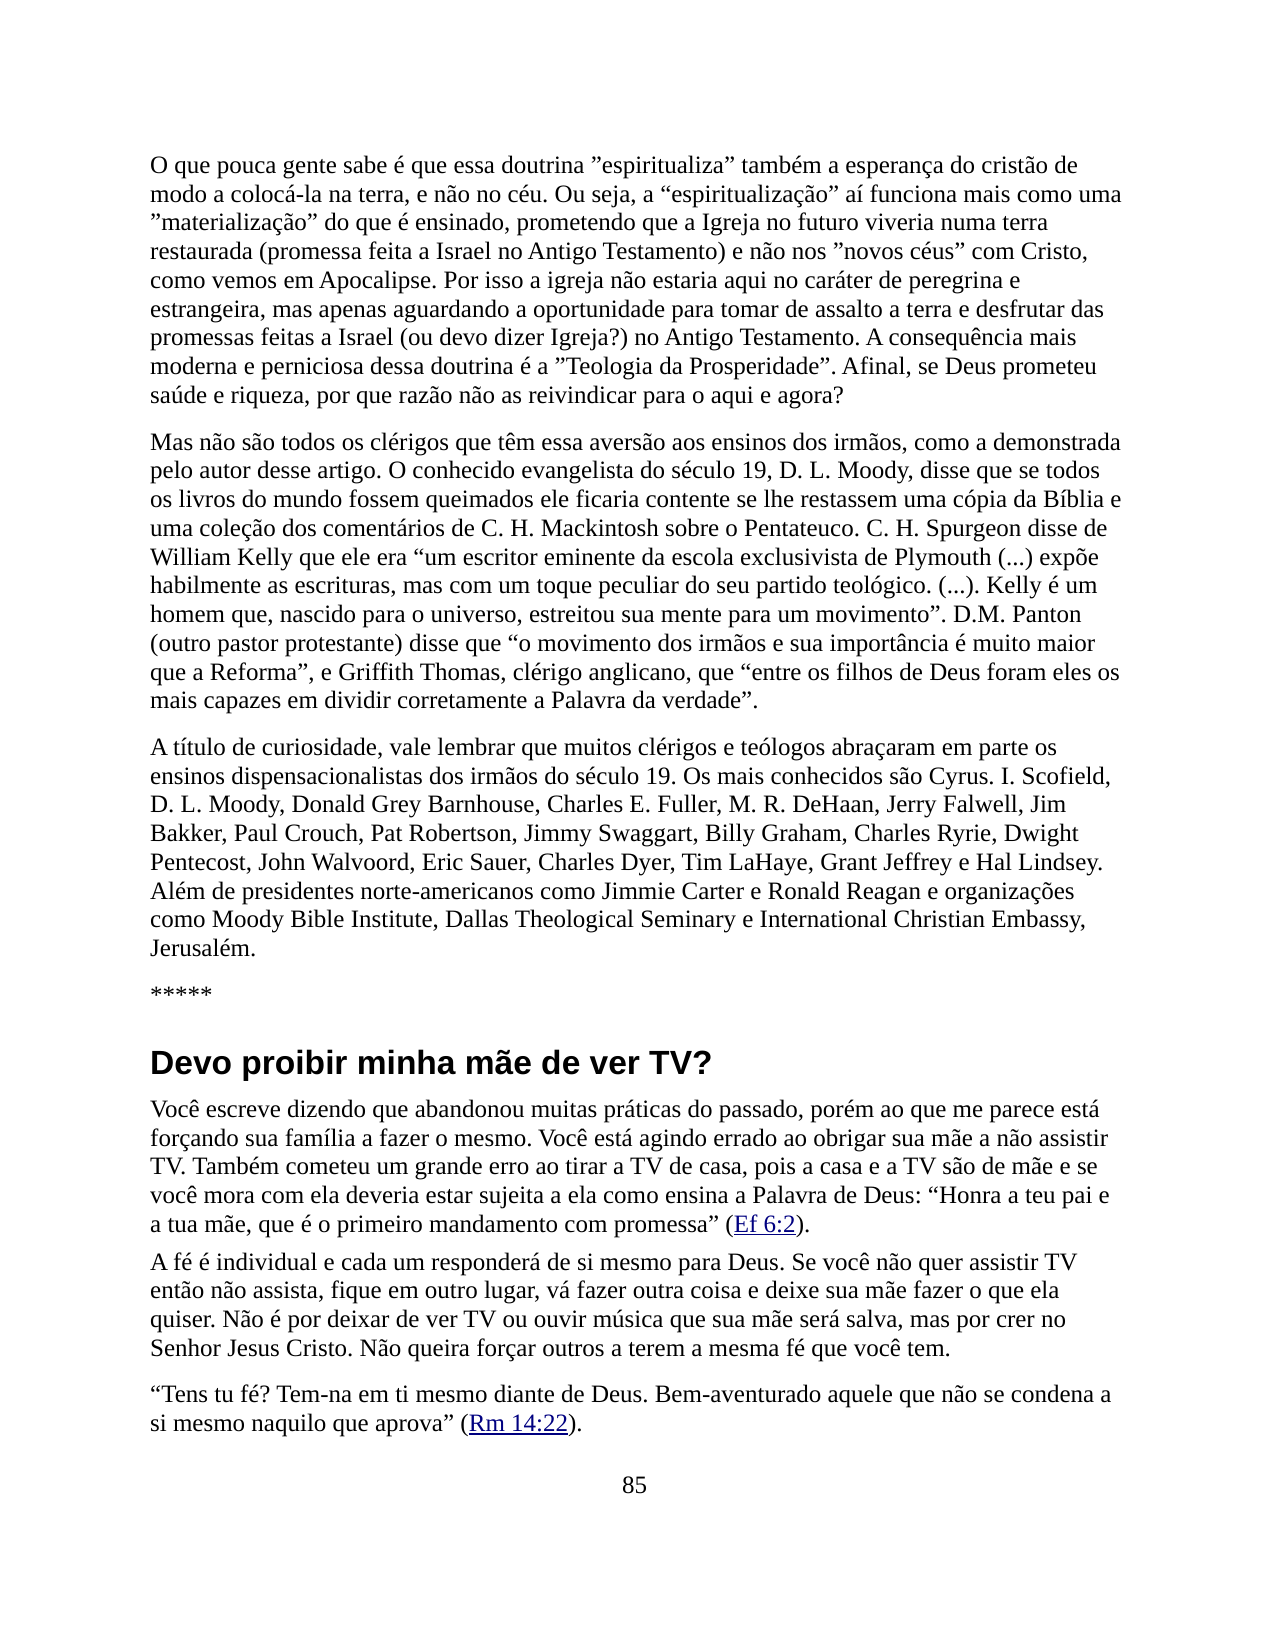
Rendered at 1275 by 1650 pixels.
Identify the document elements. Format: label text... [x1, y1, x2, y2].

text Mas não são todos os clérigos que têm essa aversão aos ensinos dos irmãos, como a demonstrada pelo autor desse artigo. O conhecido evangelista do século 19, D. L. Moody, disse que se todos os livros do mundo fossem queimados ele ficaria contente se lhe restassem uma cópia da Bíblia e uma coleção dos comentários de C. H. Mackintosh sobre o Pentateuco. C. H. Spurgeon disse de William Kelly que ele era “um escritor eminente da escola exclusivista de Plymouth (...) expõe habilmente as escrituras, mas com um toque peculiar do seu partido teológico. (...). Kelly é um homem que, nascido para o universo, estreitou sua mente para um movimento”. D.M. Panton (outro pastor protestante) disse que “o movimento dos irmãos e sua importância é muito maior que a Reforma”, e Griffith Thomas, clérigo anglicano, que “entre os filhos de Deus foram eles os mais capazes em dividir corretamente a Palavra da verdade”. [150, 427, 1125, 714]
text A fé é individual e cada um responderá de si mesmo para Deus. Se você não quer assistir TV então não assista, fique em outro lugar, vá fazer outra coisa e deixe sua mãe fazer o que ela quiser. Não é por deixar de ver TV ou ouvir música que sua mãe será salva, mas por crer no Senhor Jesus Cristo. Não queira forçar outros a terem a mesma fé que você tem. [150, 1247, 1125, 1362]
text “Tens tu fé? Tem-na em ti mesmo diante de Deus. Bem-aventurado aquele que não se condena a si mesmo naquilo que aprova” (Rm 14:22). [150, 1379, 1125, 1437]
text O que pouca gente sabe é que essa doutrina ”espiritualiza” também a esperança do cristão de modo a colocá-la na terra, e não no céu. Ou seja, a “espiritualização” aí funciona mais como uma ”materialização” do que é ensinado, prometendo que a Igreja no futuro viveria numa terra restaurada (promessa feita a Israel no Antigo Testamento) e não nos ”novos céus” com Cristo, como vemos em Apocalipse. Por isso a igreja não estaria aqui no caráter de peregrina e estrangeira, mas apenas aguardando a oportunidade para tomar de assalto a terra e desfrutar das promessas feitas a Israel (ou devo dizer Igreja?) no Antigo Testamento. A consequência mais moderna e perniciosa dessa doutrina é a ”Teologia da Prosperidade”. Afinal, se Deus prometeu saúde e riqueza, por que razão não as reivindicar para o aqui e agora? [150, 150, 1125, 409]
text Você escreve dizendo que abandonou muitas práticas do passado, porém ao que me parece está forçando sua família a fazer o mesmo. Você está agindo errado ao obrigar sua mãe a não assistir TV. Também cometeu um grande erro ao tirar a TV de casa, pois a casa e a TV são de mãe e se você mora com ela deveria estar sujeita a ela como ensina a Palavra de Deus: “Honra a teu pai e a tua mãe, que é o primeiro mandamento com promessa” (Ef 6:2). [150, 1094, 1125, 1238]
subtitle Devo proibir minha mãe de ver TV? [150, 1043, 1125, 1081]
text A título de curiosidade, vale lembrar que muitos clérigos e teólogos abraçaram em parte os ensinos dispensacionalistas dos irmãos do século 19. Os mais conhecidos são Cyrus. I. Scofield, D. L. Moody, Donald Grey Barnhouse, Charles E. Fuller, M. R. DeHaan, Jerry Falwell, Jim Bakker, Paul Crouch, Pat Robertson, Jimmy Swaggart, Billy Graham, Charles Ryrie, Dwight Pentecost, John Walvoord, Eric Sauer, Charles Dyer, Tim LaHaye, Grant Jeffrey e Hal Lindsey. Além de presidentes norte-americanos como Jimmie Carter e Ronald Reagan e organizações como Moody Bible Institute, Dallas Theological Seminary e International Christian Embassy, Jerusalém. [150, 732, 1125, 962]
text ***** [150, 980, 1125, 1009]
